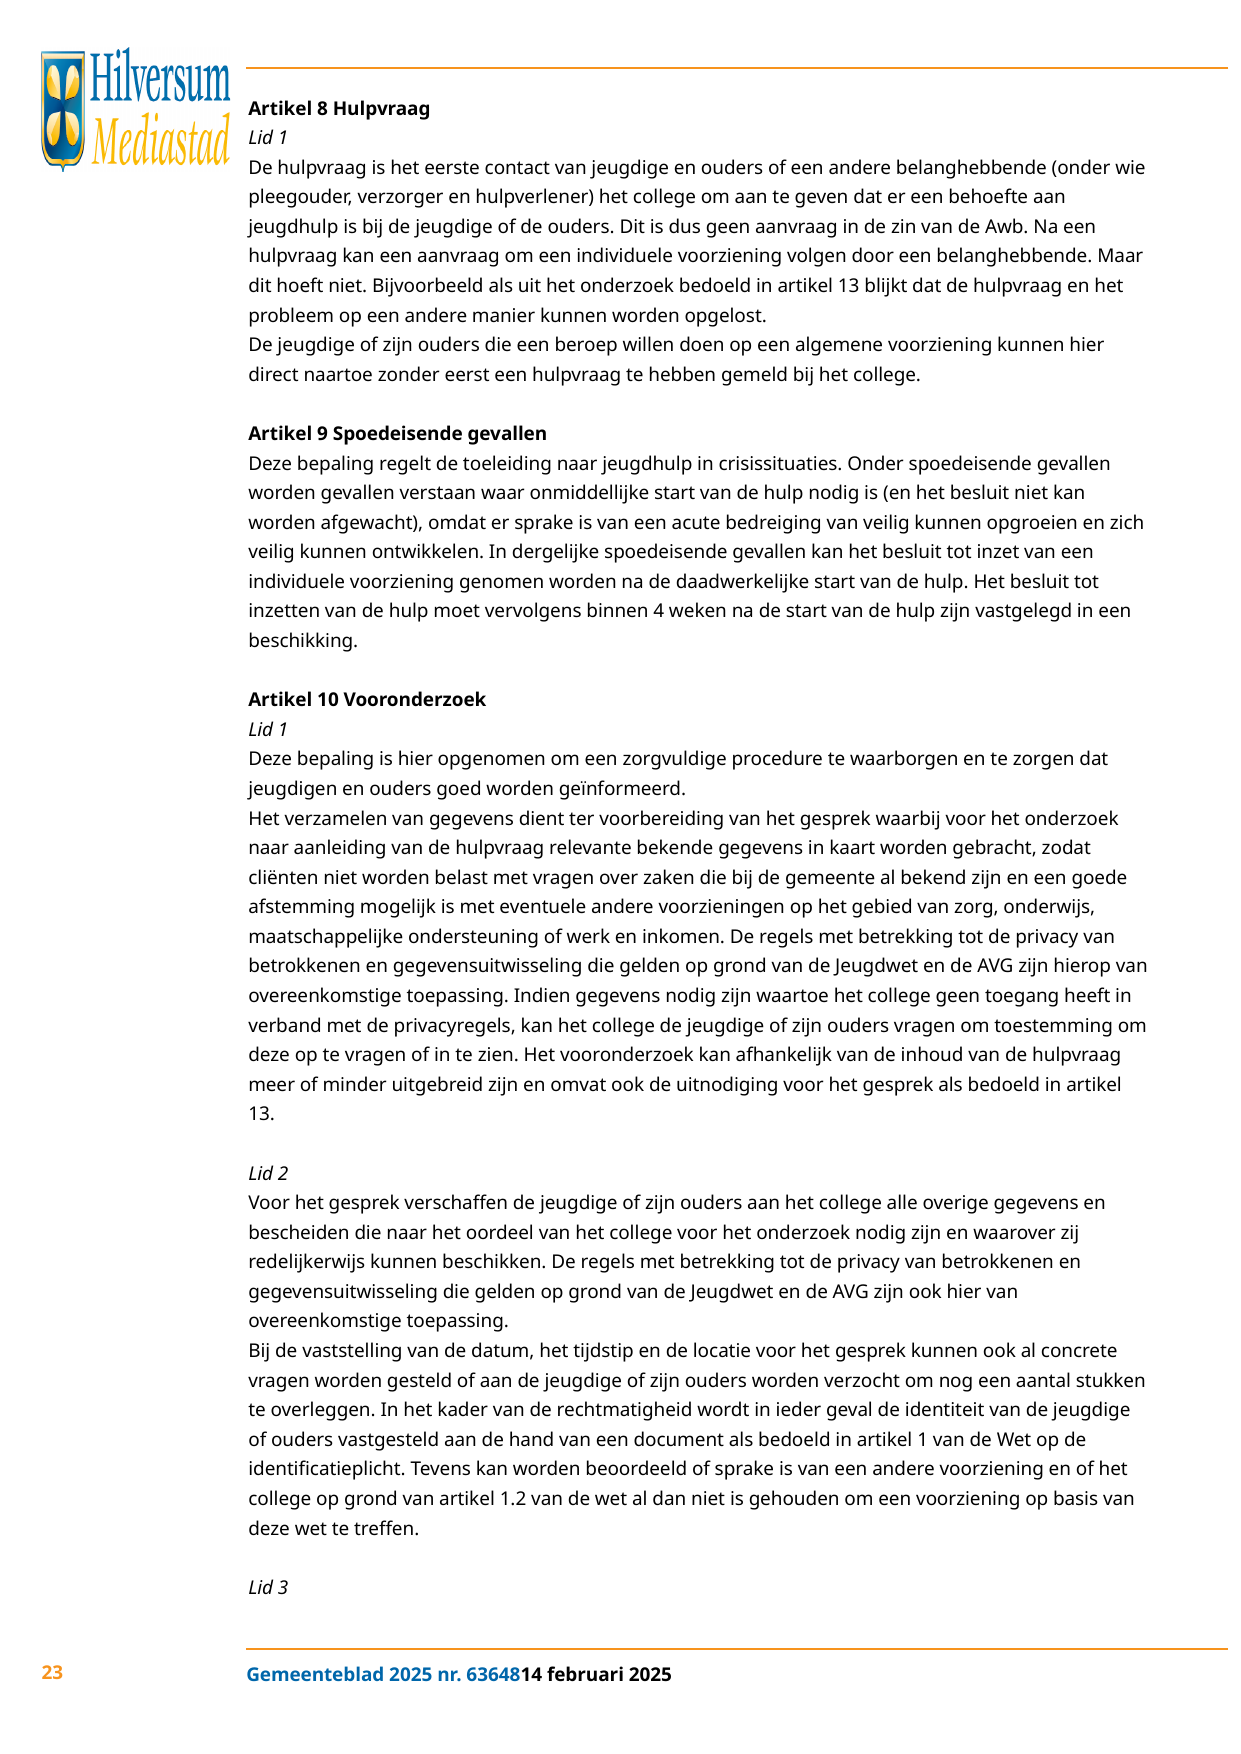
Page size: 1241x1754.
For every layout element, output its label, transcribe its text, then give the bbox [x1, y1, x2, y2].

text Deze bepaling regelt de toeleiding naar jeugdhulp in crisissituaties. Onder spoedeisende gevallen worden gevallen verstaan waar onmiddellijke start van de hulp nodig is (en het besluit niet kan worden afgewacht), omdat er sprake is van een acute bedreiging van veilig kunnen opgroeien en zich veilig kunnen ontwikkelen. In dergelijke spoedeisende gevallen kan het besluit tot inzet van een individuele voorziening genomen worden na de daadwerkelijke start van de hulp. Het besluit tot inzetten van de hulp moet vervolgens binnen 4 weken na de start van de hulp zijn vastgelegd in een beschikking. [248, 450, 1152, 653]
text Voor het gesprek verschaffen de jeugdige of zijn ouders aan het college alle overige gegevens en bescheiden die naar het oordeel van het college voor het onderzoek nodig zijn en waarover zij redelijkerwijs kunnen beschikken. De regels met betrekking tot de privacy van betrokkenen en gegevensuitwisseling die gelden op grond van de Jeugdwet en de AVG zijn ook hier van overeenkomstige toepassing. [248, 1189, 1152, 1333]
text Artikel 10 Vooronderzoek [248, 686, 1152, 712]
text Het verzamelen van gegevens dient ter voorbereiding van het gesprek waarbij voor het onderzoek naar aanleiding van de hulpvraag relevante bekende gegevens in kaart worden gebracht, zodat cliënten niet worden belast met vragen over zaken die bij de gemeente al bekend zijn en een goede afstemming mogelijk is met eventuele andere voorzieningen op het gebied van zorg, onderwijs, maatschappelijke ondersteuning of werk en inkomen. De regels met betrekking tot de privacy van betrokkenen en gegevensuitwisseling die gelden op grond van de Jeugdwet en de AVG zijn hierop van overeenkomstige toepassing. Indien gegevens nodig zijn waartoe het college geen toegang heeft in verband met de privacyregels, kan het college de jeugdige of zijn ouders vragen om toestemming om deze op te vragen of in te zien. Het vooronderzoek kan afhankelijk van de inhoud van de hulpvraag meer of minder uitgebreid zijn en omvat ook de uitnodiging voor het gesprek als bedoeld in artikel 13. [248, 805, 1152, 1126]
text Lid 3 [248, 1574, 1152, 1600]
text Deze bepaling is hier opgenomen om een zorgvuldige procedure te waarborgen en te zorgen dat jeugdigen en ouders goed worden geïnformeerd. [248, 746, 1152, 801]
text De jeugdige of zijn ouders die een beroep willen doen op een algemene voorziening kunnen hier direct naartoe zonder eerst een hulpvraag te hebben gemeld bij het college. [248, 331, 1152, 387]
text Artikel 8 Hulpvraag [248, 95, 1152, 121]
text Artikel 9 Spoedeisende gevallen [248, 420, 1152, 446]
text Lid 2 [248, 1160, 1152, 1186]
text De hulpvraag is het eerste contact van jeugdige en ouders of een andere belanghebbende (onder wie pleegouder, verzorger en hulpverlener) het college om aan te geven dat er een behoefte aan jeugdhulp is bij de jeugdige of de ouders. Dit is dus geen aanvraag in de zin van de Awb. Na een hulpvraag kan een aanvraag om een individuele voorziening volgen door een belanghebbende. Maar dit hoeft niet. Bijvoorbeeld als uit het onderzoek bedoeld in artikel 13 blijkt dat de hulpvraag en het probleem op een andere manier kunnen worden opgelost. [248, 154, 1152, 328]
picture [41, 47, 231, 172]
text Lid 1 [248, 124, 1152, 150]
text Lid 1 [248, 716, 1152, 742]
text Bij de vaststelling van de datum, het tijdstip en de locatie voor het gesprek kunnen ook al concrete vragen worden gesteld of aan de jeugdige of zijn ouders worden verzocht om nog een aantal stukken te overleggen. In het kader van de rechtmatigheid wordt in ieder geval de identiteit van de jeugdige of ouders vastgesteld aan de hand van een document als bedoeld in artikel 1 van de Wet op de identificatieplicht. Tevens kan worden beoordeeld of sprake is van een andere voorziening en of het college op grond van artikel 1.2 van de wet al dan niet is gehouden om een voorziening op basis van deze wet te treffen. [248, 1337, 1152, 1541]
